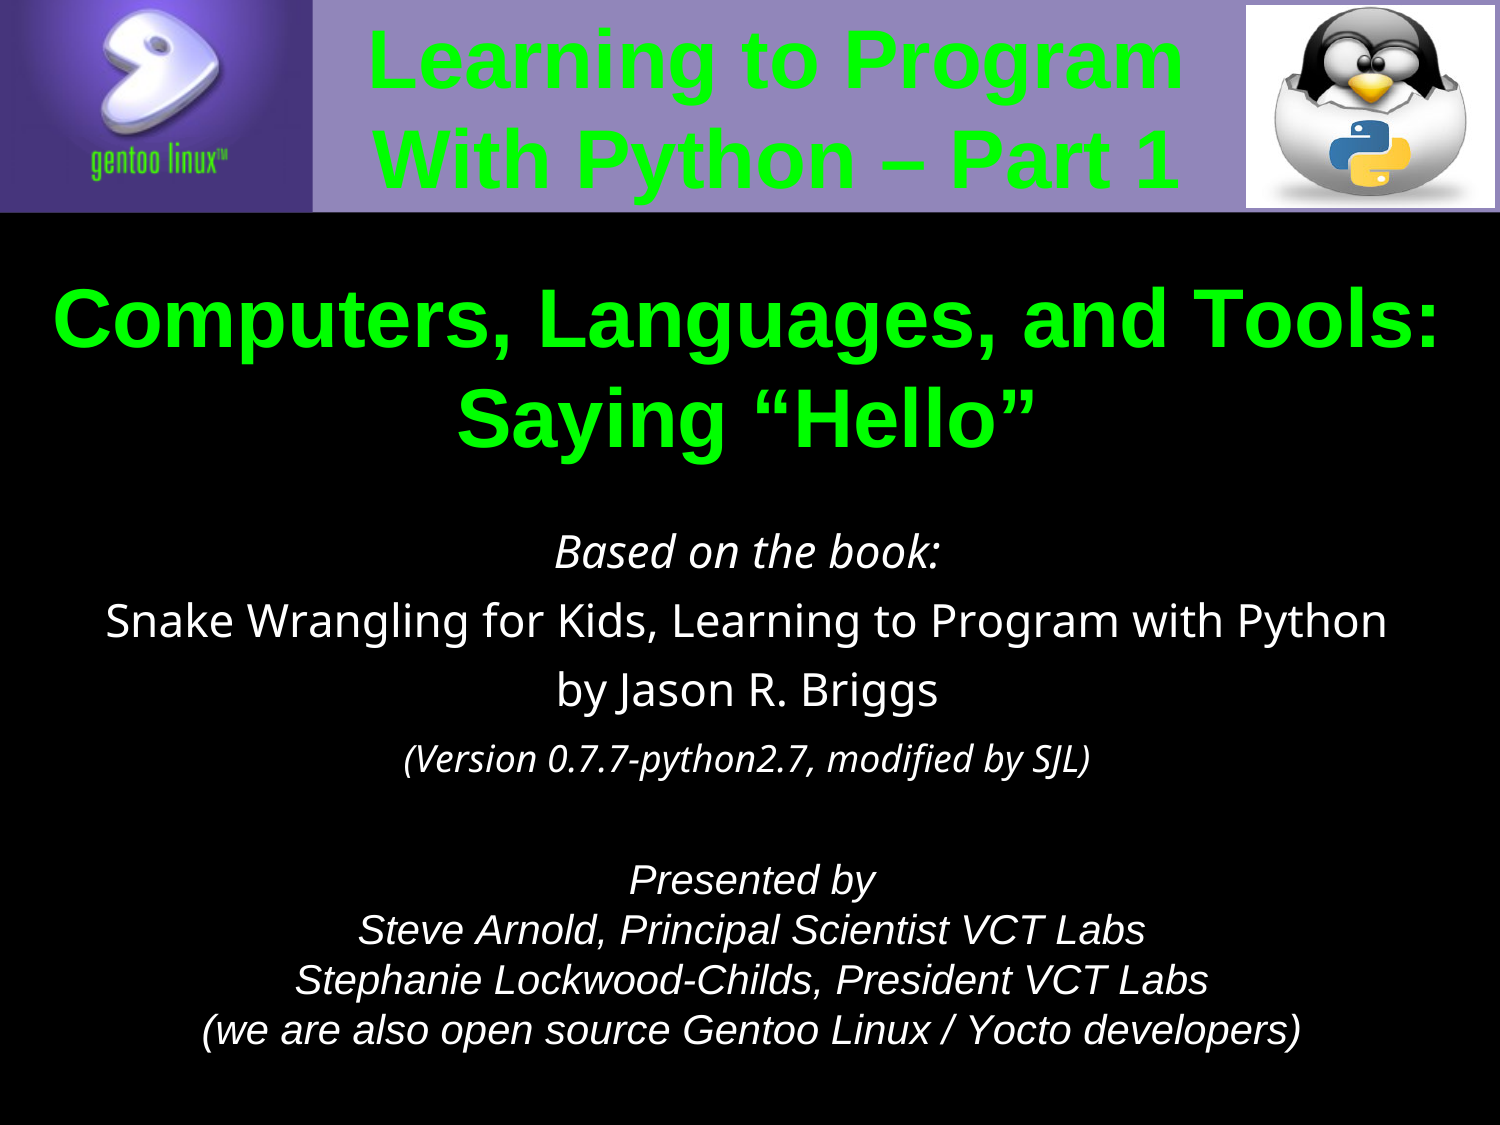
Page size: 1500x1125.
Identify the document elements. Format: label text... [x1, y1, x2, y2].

subtitle Based on the book: Snake Wrangling for Kids, Learning to Program with Python by Jason R. Briggs (Version 0.7.7-python2.7, modified by SJL) [25, 514, 1470, 789]
title Learning to Program With Python – Part 1 [319, 2, 1235, 211]
picture [0, 0, 302, 184]
picture [1246, 5, 1495, 208]
text_box Presented by Steve Arnold, Principal Scientist VCT Labs Stephanie Lockwood-Childs, President VCT Labs (we are also open source Gentoo Linux / Yocto developers) [27, 852, 1478, 1069]
title Computers, Languages, and Tools: Saying “Hello” [26, 241, 1469, 490]
